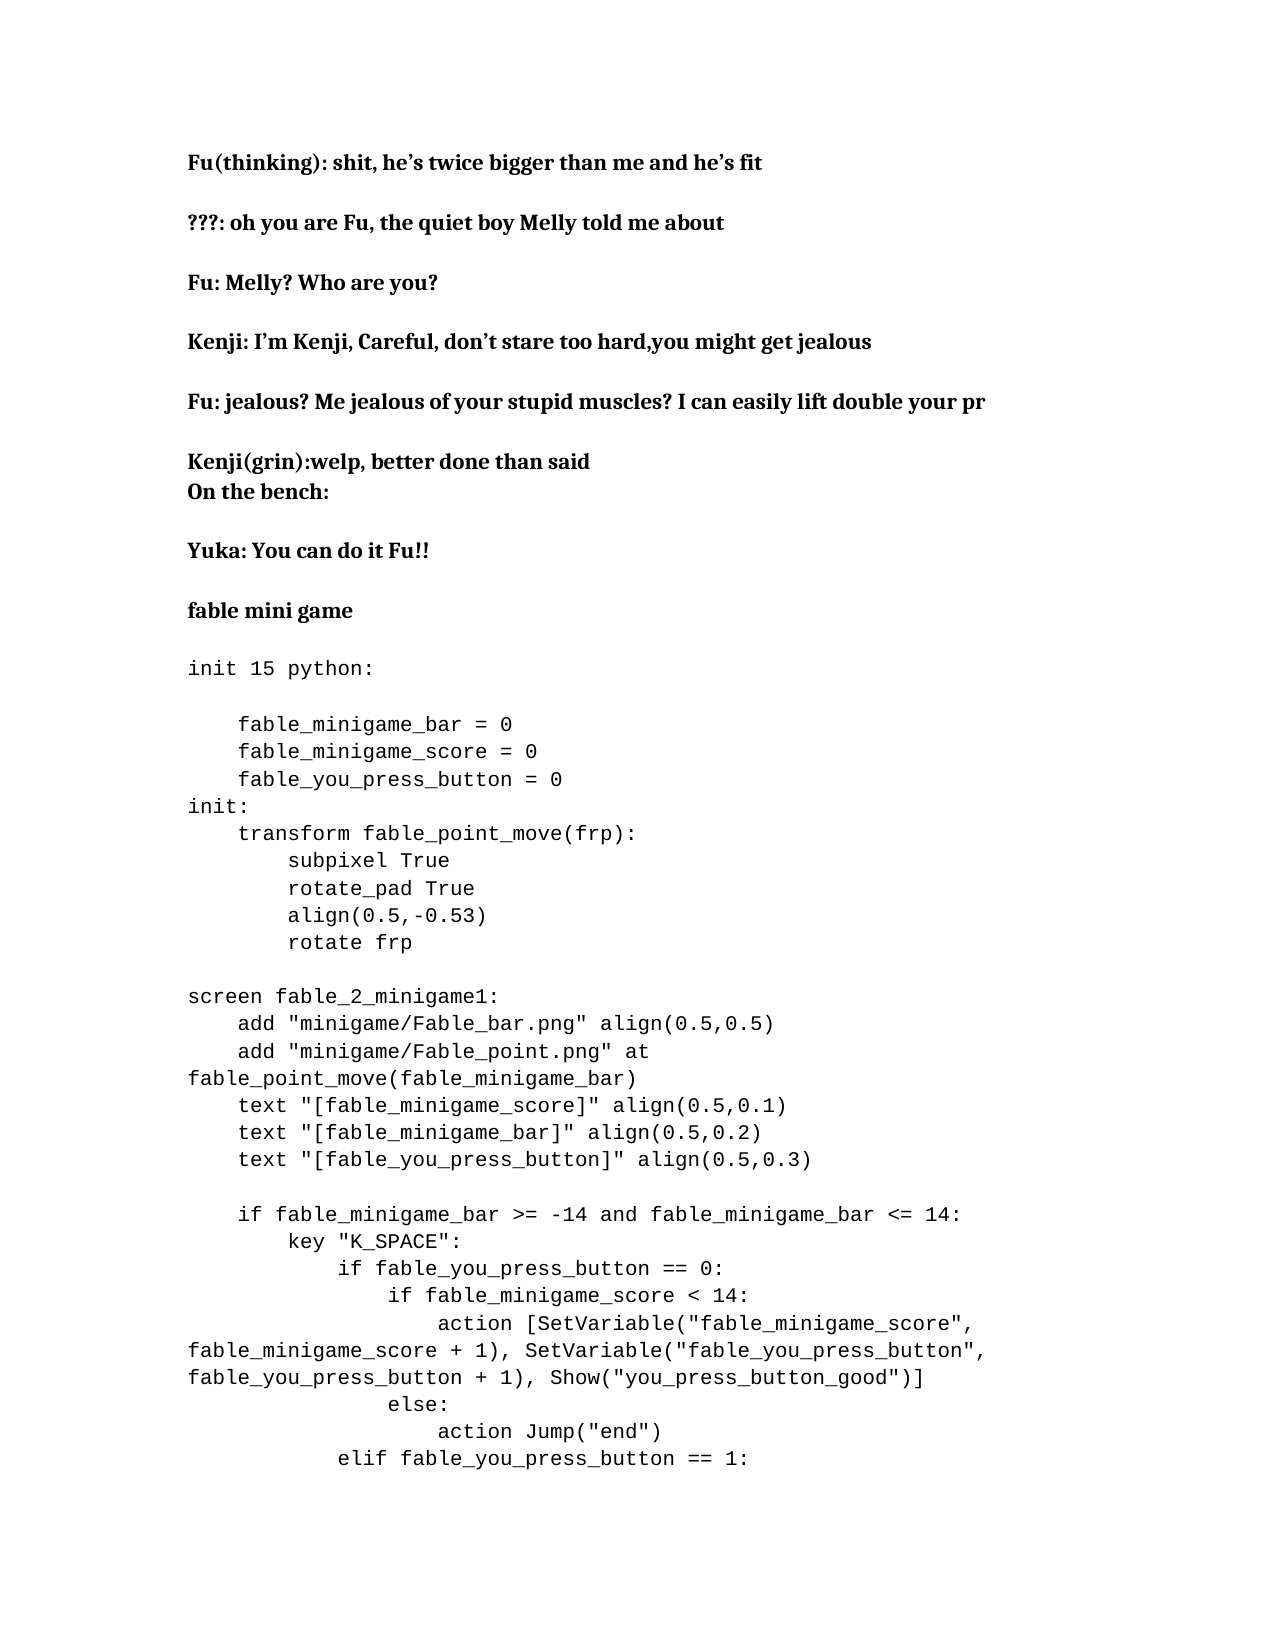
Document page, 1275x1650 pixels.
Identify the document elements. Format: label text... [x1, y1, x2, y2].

text if fable_you_press_button == 0: [187, 1258, 1087, 1282]
text Yuka: You can do it Fu!! [187, 538, 1087, 565]
text action [SetVariable("fable_minigame_score", fable_minigame_score + 1), SetVariable("fable_you_press_button", fable_you_press_button + 1), Show("you_press_button_good")] [187, 1312, 1087, 1391]
text fable_minigame_bar = 0 [187, 714, 1087, 738]
text init: [187, 796, 1087, 819]
text fable_you_press_button = 0 [187, 769, 1087, 792]
text screen fable_2_minigame1: [187, 986, 1087, 1010]
text fable mini game [187, 598, 1087, 624]
text subpixel True [187, 850, 1087, 874]
text fable_minigame_score = 0 [187, 742, 1087, 765]
text text "[fable_minigame_bar]" align(0.5,0.2) [187, 1122, 1087, 1146]
text align(0.5,-0.53) [187, 905, 1087, 928]
text else: [187, 1394, 1087, 1418]
text Kenji: I’m Kenji, Careful, don’t stare too hard,you might get jealous [187, 329, 1087, 355]
text elif fable_you_press_button == 1: [187, 1448, 1087, 1472]
text init 15 python: [187, 658, 1087, 681]
text Fu: Melly? Who are you? [187, 269, 1087, 296]
text ???: oh you are Fu, the quiet boy Melly told me about [187, 210, 1087, 236]
text transform fable_point_move(frp): [187, 823, 1087, 847]
text add "minigame/Fable_point.png" at fable_point_move(fable_minigame_bar) [187, 1041, 1087, 1091]
text Fu(thinking): shit, he’s twice bigger than me and he’s fit [187, 150, 1087, 176]
text if fable_minigame_bar >= -14 and fable_minigame_bar <= 14: [187, 1204, 1087, 1227]
text action Jump("end") [187, 1421, 1087, 1445]
text add "minigame/Fable_bar.png" align(0.5,0.5) [187, 1013, 1087, 1037]
text rotate_pad True [187, 877, 1087, 901]
text text "[fable_you_press_button]" align(0.5,0.3) [187, 1149, 1087, 1173]
text Fu: jealous? Me jealous of your stupid muscles? I can easily lift double your pr [187, 389, 1087, 415]
text text "[fable_minigame_score]" align(0.5,0.1) [187, 1095, 1087, 1119]
text rotate frp [187, 932, 1087, 956]
text key "K_SPACE": [187, 1231, 1087, 1254]
text if fable_minigame_score < 14: [187, 1285, 1087, 1309]
text Kenji(grin):welp, better done than said On the bench: [187, 448, 1087, 505]
